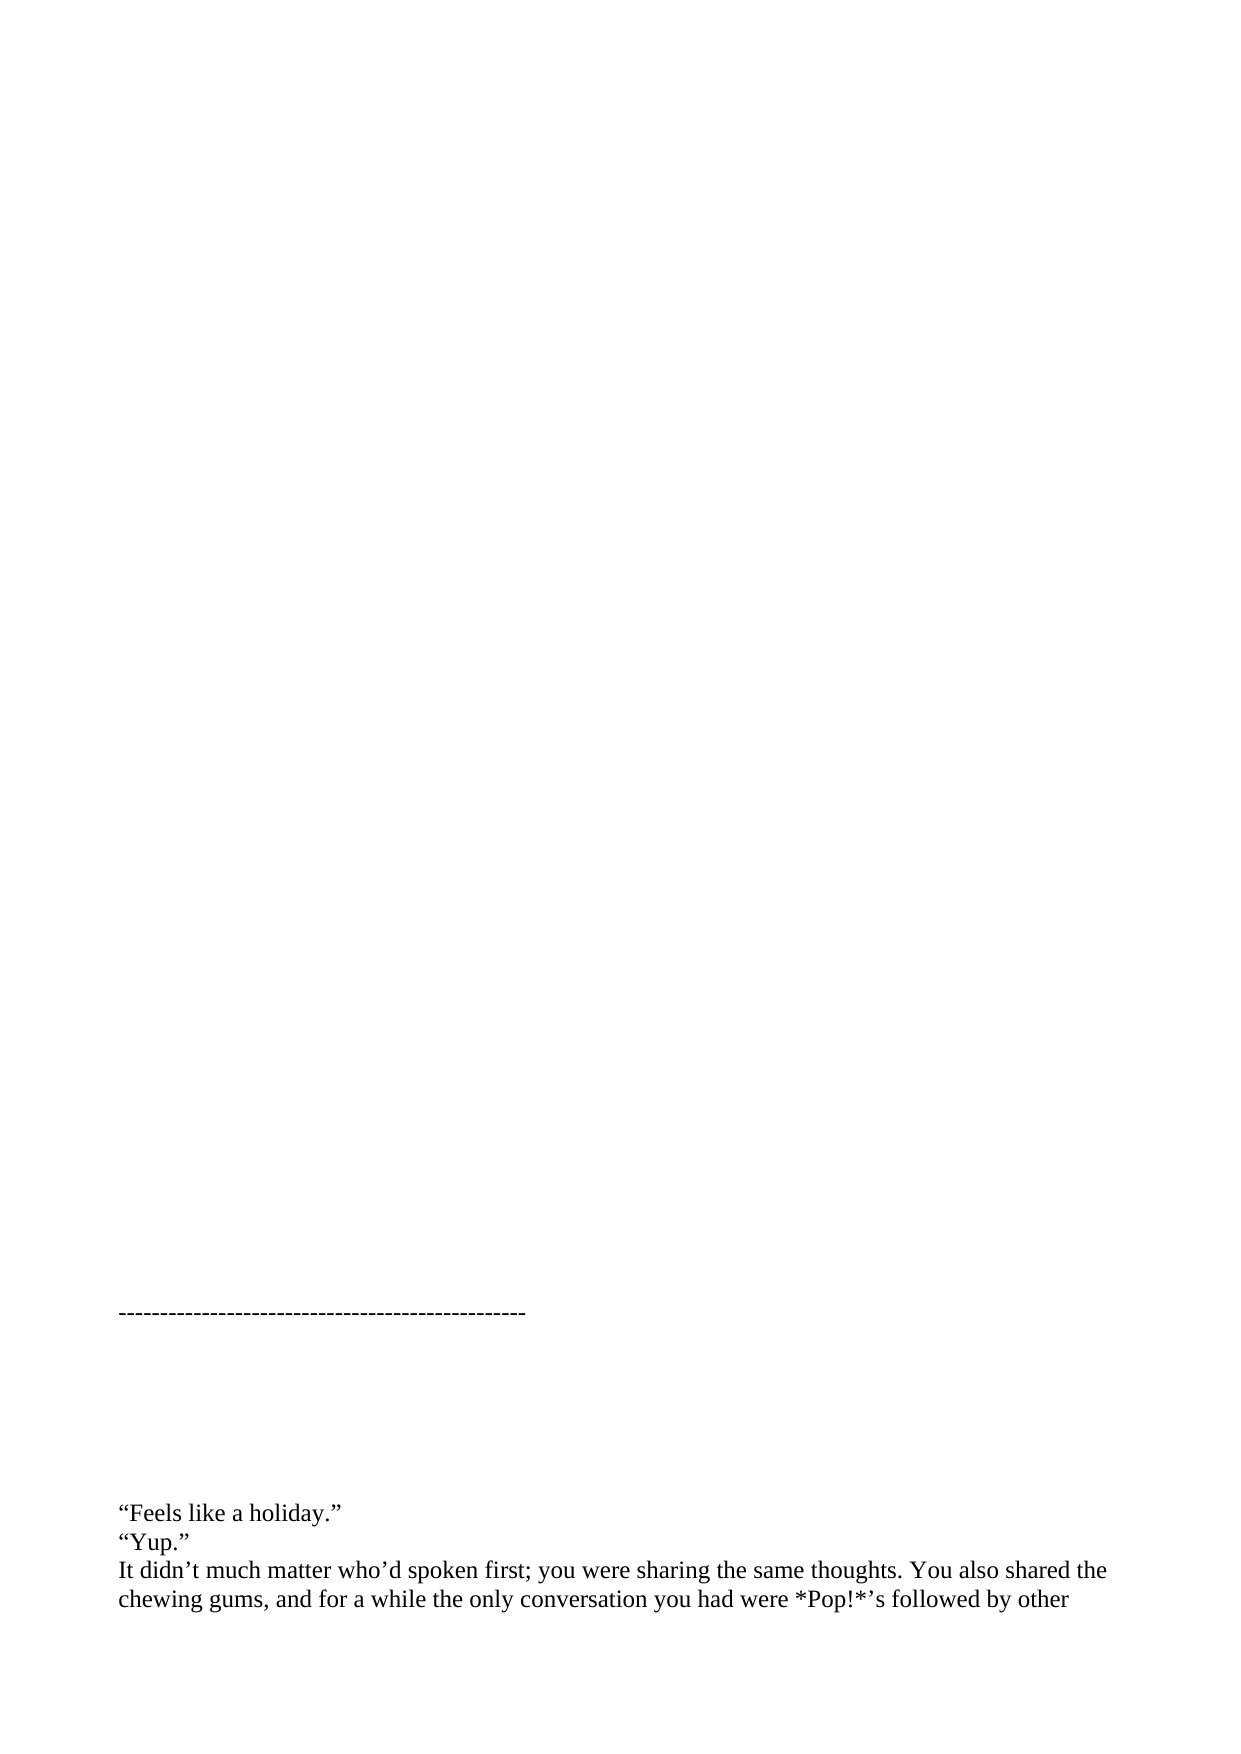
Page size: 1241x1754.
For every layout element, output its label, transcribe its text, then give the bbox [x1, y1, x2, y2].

text It didn’t much matter who’d spoken first; you were sharing the same thoughts. You also shared the chewing gums, and for a while the only conversation you had were *Pop!*’s followed by other [118, 1556, 1122, 1613]
text “Yup.” [118, 1527, 1122, 1556]
text “Feels like a holiday.” [118, 1498, 1122, 1527]
text ------------------------------------------------- [118, 1297, 1122, 1326]
